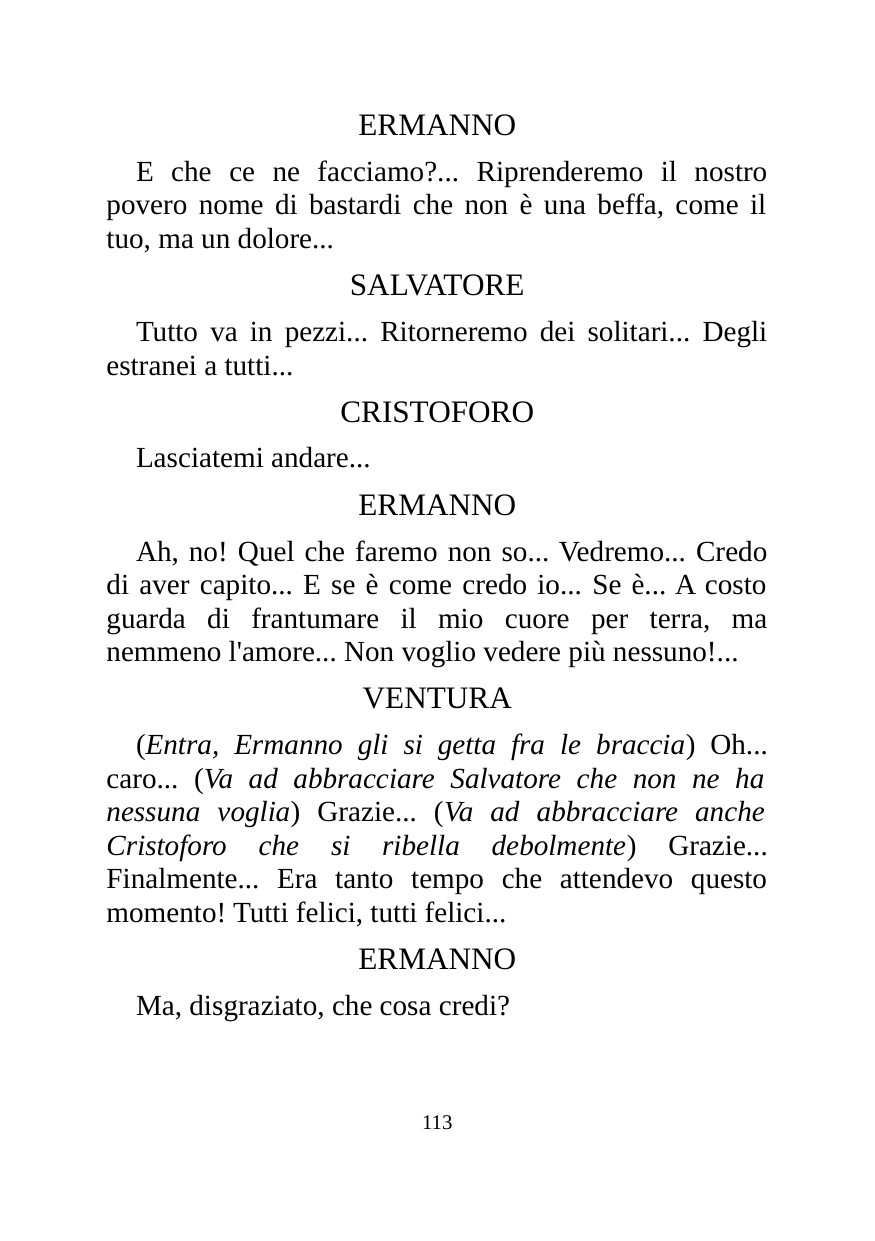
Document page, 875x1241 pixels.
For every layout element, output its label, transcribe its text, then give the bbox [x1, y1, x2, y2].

text E che ce ne facciamo?... Riprenderemo il nostro povero nome di bastardi che non è una beffa, come il tuo, ma un dolore... [106, 154, 768, 254]
text VENTURA [106, 679, 768, 716]
text CRISTOFORO [106, 393, 768, 429]
text (Entra, Ermanno gli si getta fra le braccia) Oh... caro... (Va ad abbracciare Salvatore che non ne ha nessuna voglia) Grazie... (Va ad abbracciare anche Cristoforo che si ribella debolmente) Grazie... Finalmente... Era tanto tempo che attendevo questo momento! Tutti felici, tutti felici... [106, 727, 768, 928]
text Tutto va in pezzi... Ritorneremo dei solitari... Degli estranei a tutti... [106, 314, 768, 381]
text SALVATORE [106, 266, 768, 302]
text Lasciatemi andare... [106, 441, 768, 474]
text ERMANNO [106, 940, 768, 976]
text Ah, no! Quel che faremo non so... Vedremo... Credo di aver capito... E se è come credo io... Se è... A costo guarda di frantumare il mio cuore per terra, ma nemmeno l'amore... Non voglio vedere più nessuno!... [106, 534, 768, 668]
text ERMANNO [106, 486, 768, 522]
text Ma, disgraziato, che cosa credi? [106, 988, 768, 1022]
text ERMANNO [106, 106, 768, 142]
